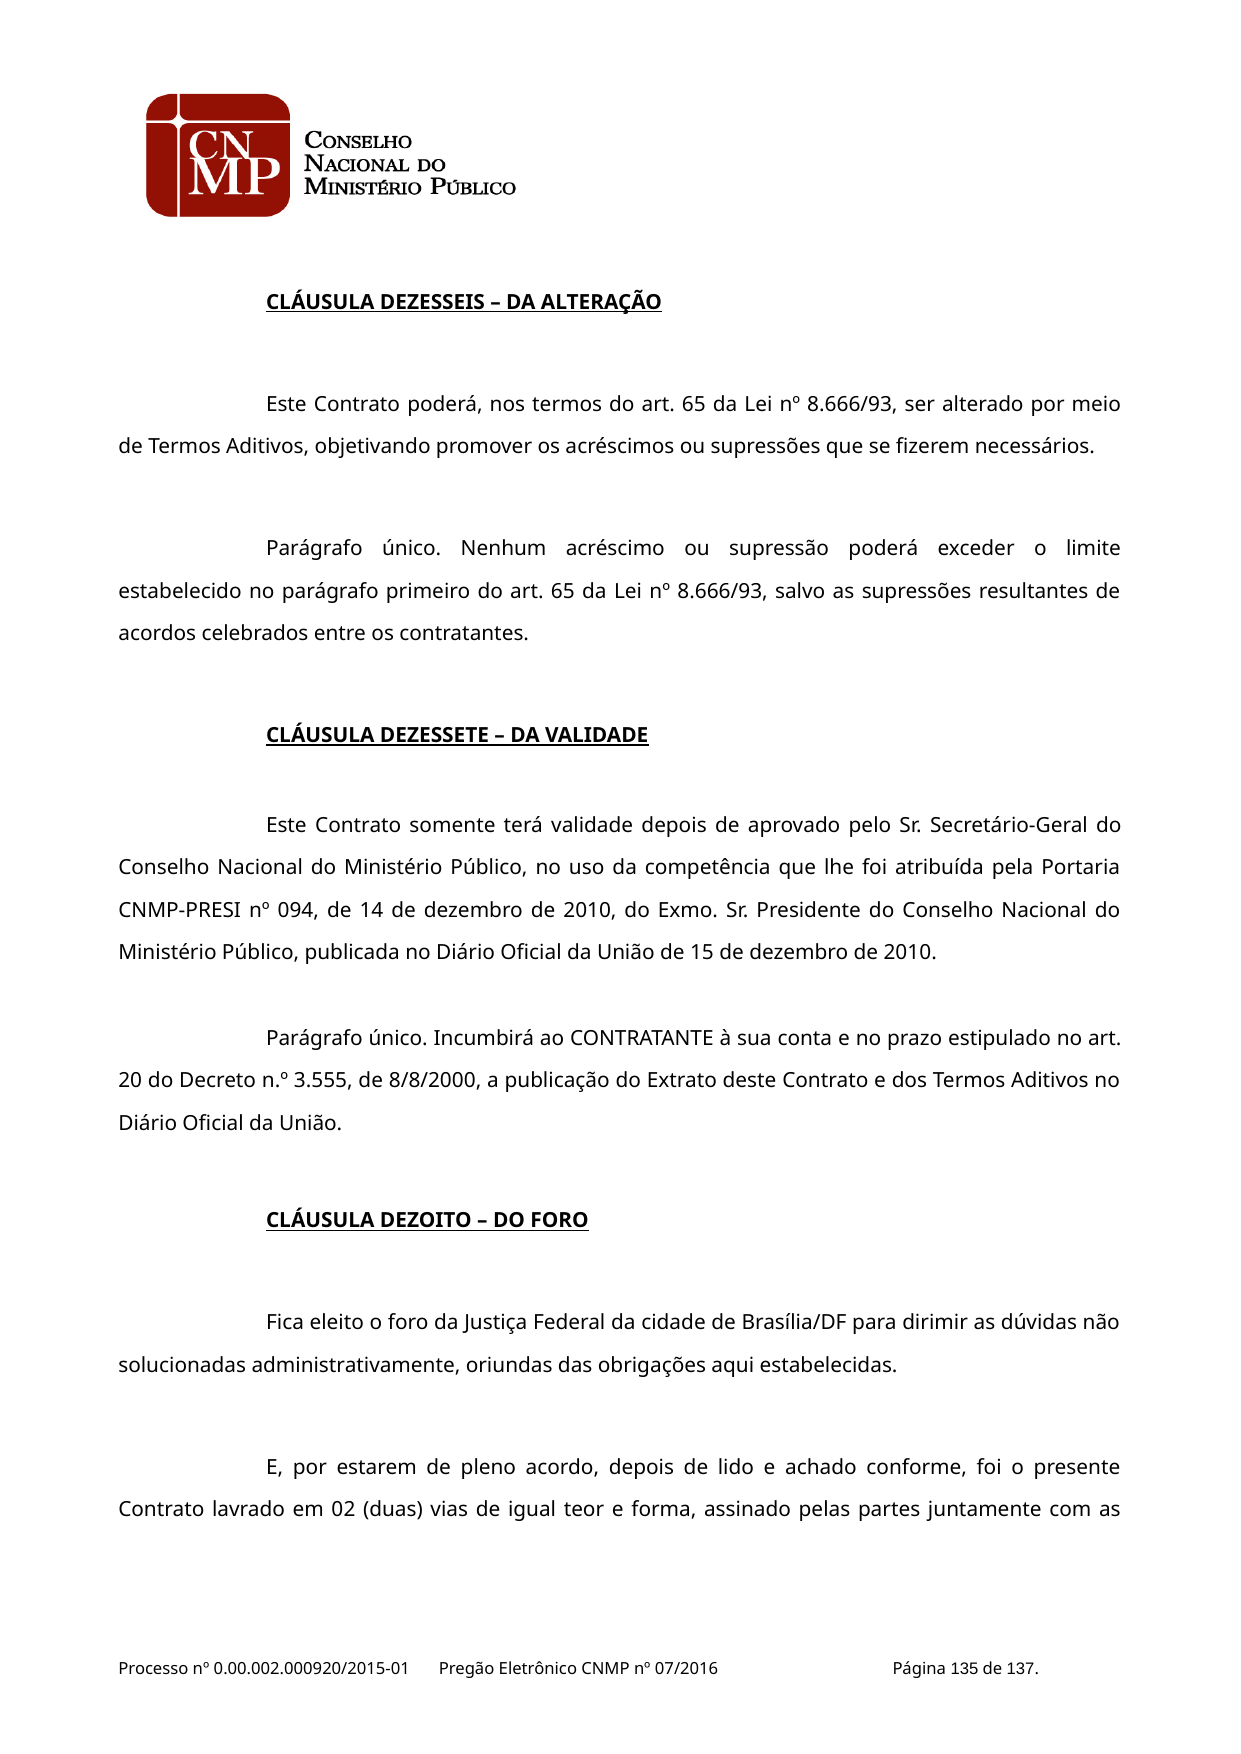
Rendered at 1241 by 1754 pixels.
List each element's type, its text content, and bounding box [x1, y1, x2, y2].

text Este Contrato poderá, nos termos do art. 65 da Lei nº 8.666/93, ser alterado por meio de Termos Aditivos, objetivando promover os acréscimos ou supressões que se fizerem necessários. [118, 389, 1122, 460]
text Parágrafo único. Nenhum acréscimo ou supressão poderá exceder o limite estabelecido no parágrafo primeiro do art. 65 da Lei nº 8.666/93, salvo as supressões resultantes de acordos celebrados entre os contratantes. [118, 533, 1122, 647]
picture [121, 75, 532, 236]
text Este Contrato somente terá validade depois de aprovado pelo Sr. Secretário-Geral do Conselho Nacional do Ministério Público, no uso da competência que lhe foi atribuída pela Portaria CNMP-PRESI nº 094, de 14 de dezembro de 2010, do Exmo. Sr. Presidente do Conselho Nacional do Ministério Público, publicada no Diário Oficial da União de 15 de dezembro de 2010. [118, 810, 1122, 966]
text E, por estarem de pleno acordo, depois de lido e achado conforme, foi o presente Contrato lavrado em 02 (duas) vias de igual teor e forma, assinado pelas partes juntamente com as [118, 1452, 1122, 1523]
text CLÁUSULA DEZESSETE – DA VALIDADE [118, 720, 1122, 749]
text Parágrafo único. Incumbirá ao CONTRATANTE à sua conta e no prazo estipulado no art. 20 do Decreto n.º 3.555, de 8/8/2000, a publicação do Extrato deste Contrato e dos Termos Aditivos no Diário Oficial da União. [118, 1023, 1122, 1136]
text CLÁUSULA DEZOITO – DO FORO [118, 1206, 1122, 1234]
text CLÁUSULA DEZESSEIS – DA ALTERAÇÃO [118, 287, 1122, 315]
text Fica eleito o foro da Justiça Federal da cidade de Brasília/DF para dirimir as dúvidas não solucionadas administrativamente, oriundas das obrigações aqui estabelecidas. [118, 1307, 1122, 1378]
